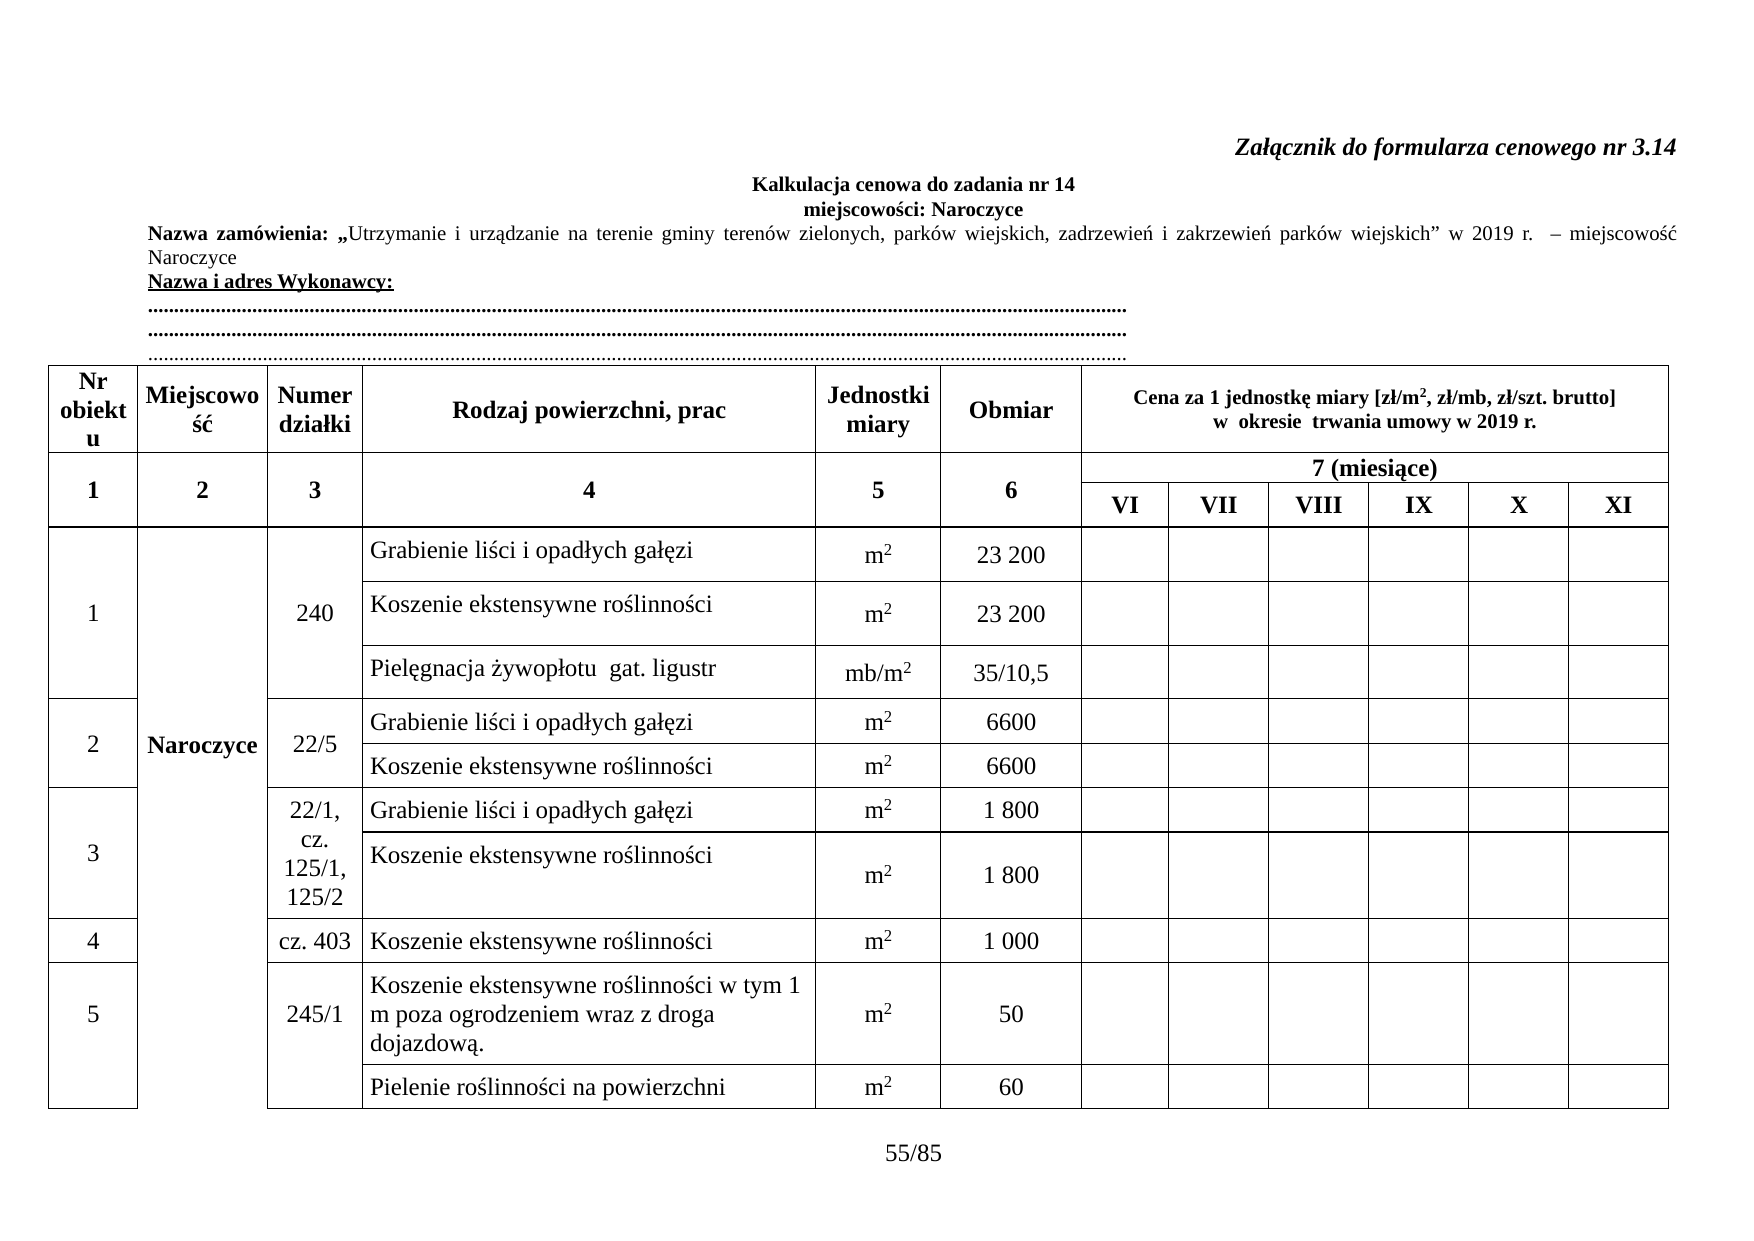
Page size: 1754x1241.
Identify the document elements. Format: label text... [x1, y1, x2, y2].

table_cell [1569, 528, 1668, 581]
table_cell VI [1082, 483, 1168, 526]
table_header Rodzaj powierzchni, prac [363, 366, 815, 452]
text ............................................................................................................................................................................................ [148, 341, 1679, 365]
text Kalkulacja cenowa do zadania nr 14 [148, 172, 1679, 196]
table_cell [1469, 646, 1568, 698]
table_cell 22/5 [268, 699, 362, 787]
table_cell 22/1, cz. 125/1, 125/2 [268, 788, 362, 918]
table_cell 3 [49, 788, 137, 918]
table_cell [1569, 833, 1668, 918]
table_cell [1269, 1065, 1368, 1108]
text Załącznik do formularza cenowego nr 3.14 [148, 132, 1679, 161]
table_header Miejscowość [138, 366, 267, 452]
table_header Numer działki [268, 366, 362, 452]
table_cell [1082, 963, 1168, 1064]
table_cell 35/10,5 [941, 646, 1081, 698]
table_header Jednostki miary [816, 366, 940, 452]
table_cell [1269, 788, 1368, 831]
table_cell 5 [816, 453, 940, 526]
table_cell 4 [49, 919, 137, 962]
table_cell [1169, 788, 1268, 831]
table_cell Koszenie ekstensywne roślinności [363, 919, 815, 962]
table_cell IX [1369, 483, 1468, 526]
table_cell [1169, 963, 1268, 1064]
table_cell Pielęgnacja żywopłotu gat. ligustr [363, 646, 815, 698]
table_cell [1082, 699, 1168, 743]
table_cell 240 [268, 528, 362, 698]
table_cell m2 [816, 963, 940, 1064]
table_cell [1569, 582, 1668, 645]
table_header Cena za 1 jednostkę miary [zł/m2, zł/mb, zł/szt. brutto] w okresie trwania umowy w 2019 r. [1082, 366, 1668, 452]
table_cell m2 [816, 699, 940, 743]
table_cell [1369, 1065, 1468, 1108]
text Nazwa zamówienia: „Utrzymanie i urządzanie na terenie gminy terenów zielonych, parków wiejskich, zadrzewień i zakrzewień parków wiejskich” w 2019 r. – miejscowość Naroczyce [148, 221, 1679, 269]
table_cell 50 [941, 963, 1081, 1064]
table_cell [138, 1064, 267, 1108]
table_cell [1169, 919, 1268, 962]
table_cell [1469, 833, 1568, 918]
table_cell [1569, 963, 1668, 1064]
table_cell [1469, 788, 1568, 831]
text miejscowości: Naroczyce [148, 196, 1679, 221]
table_cell 5 [49, 963, 137, 1064]
table_cell [268, 1064, 362, 1108]
table_cell 1 800 [941, 788, 1081, 831]
table_cell [1082, 744, 1168, 787]
table_cell [1369, 744, 1468, 787]
table_cell 1 [49, 528, 137, 698]
table_cell 4 [363, 453, 815, 526]
table_cell m2 [816, 1065, 940, 1108]
table_cell 2 [49, 699, 137, 787]
table_cell Koszenie ekstensywne roślinności w tym 1 m poza ogrodzeniem wraz z droga dojazdową. [363, 963, 815, 1064]
table_cell [1569, 788, 1668, 831]
table_cell [1369, 963, 1468, 1064]
table_cell m2 [816, 788, 940, 831]
table_cell Pielenie roślinności na powierzchni [363, 1065, 815, 1108]
table_cell [1269, 919, 1368, 962]
table_cell [1169, 1065, 1268, 1108]
table_cell [1569, 919, 1668, 962]
table_cell [1169, 528, 1268, 581]
table_cell [1369, 788, 1468, 831]
table_cell 23 200 [941, 582, 1081, 645]
table_cell mb/m2 [816, 646, 940, 698]
table_cell m2 [816, 528, 940, 581]
table_cell 23 200 [941, 528, 1081, 581]
table_cell Grabienie liści i opadłych gałęzi [363, 788, 815, 831]
table_cell [1082, 646, 1168, 698]
table_cell cz. 403 [268, 919, 362, 962]
table_header Obmiar [941, 366, 1081, 452]
table_cell m2 [816, 833, 940, 918]
table_cell [138, 962, 267, 1064]
table_cell m2 [816, 919, 940, 962]
table_cell VIII [1269, 483, 1368, 526]
table_cell m2 [816, 582, 940, 645]
table_cell [1269, 699, 1368, 743]
table_cell [1369, 833, 1468, 918]
table_cell Grabienie liści i opadłych gałęzi [363, 699, 815, 743]
table_cell [1469, 744, 1568, 787]
table_cell Koszenie ekstensywne roślinności [363, 582, 815, 645]
table_cell [1469, 1065, 1568, 1108]
table_cell 2 [138, 453, 267, 526]
table_cell [1369, 646, 1468, 698]
table_cell 7 (miesiące) [1082, 453, 1668, 482]
table_cell [1082, 582, 1168, 645]
table_cell Naroczyce [138, 528, 267, 962]
table_cell [1269, 963, 1368, 1064]
table_cell [1469, 699, 1568, 743]
table_cell m2 [816, 744, 940, 787]
table_cell [1469, 963, 1568, 1064]
table_cell 3 [268, 453, 362, 526]
table_cell VII [1169, 483, 1268, 526]
table_cell [1369, 582, 1468, 645]
table_cell XI [1569, 483, 1668, 526]
table_cell 6600 [941, 699, 1081, 743]
table_cell 60 [941, 1065, 1081, 1108]
table_cell 1 [49, 453, 137, 526]
table_cell [1569, 744, 1668, 787]
table_cell 245/1 [268, 963, 362, 1064]
table_cell X [1469, 483, 1568, 526]
table_cell [1169, 582, 1268, 645]
table_cell [1269, 646, 1368, 698]
table_cell [1169, 833, 1268, 918]
table_cell [1269, 528, 1368, 581]
text Nazwa i adres Wykonawcy: [148, 269, 1679, 293]
table_cell [1082, 788, 1168, 831]
table_cell [1082, 1065, 1168, 1108]
table_cell [1269, 833, 1368, 918]
table_cell [49, 1064, 137, 1108]
table_cell [1369, 919, 1468, 962]
table_cell [1269, 582, 1368, 645]
table_header Nr obiektu [49, 366, 137, 452]
table_cell Koszenie ekstensywne roślinności [363, 833, 815, 918]
table_cell [1569, 646, 1668, 698]
table_cell [1469, 528, 1568, 581]
table_cell 6600 [941, 744, 1081, 787]
table_cell [1569, 699, 1668, 743]
table_cell 1 800 [941, 833, 1081, 918]
table_cell [1269, 744, 1368, 787]
table_cell [1369, 699, 1468, 743]
table_cell Koszenie ekstensywne roślinności [363, 744, 815, 787]
table_cell [1082, 919, 1168, 962]
table_cell [1469, 582, 1568, 645]
table_cell [1169, 699, 1268, 743]
table_cell [1169, 646, 1268, 698]
table_cell Grabienie liści i opadłych gałęzi [363, 528, 815, 581]
table_cell [1169, 744, 1268, 787]
text ............................................................................................................................................................................................ [148, 317, 1679, 341]
table_cell 1 000 [941, 919, 1081, 962]
table_cell [1469, 919, 1568, 962]
text ............................................................................................................................................................................................ [148, 293, 1679, 317]
table_cell [1082, 528, 1168, 581]
table_cell [1369, 528, 1468, 581]
table_cell [1569, 1065, 1668, 1108]
table_cell [1082, 833, 1168, 918]
table_cell 6 [941, 453, 1081, 526]
